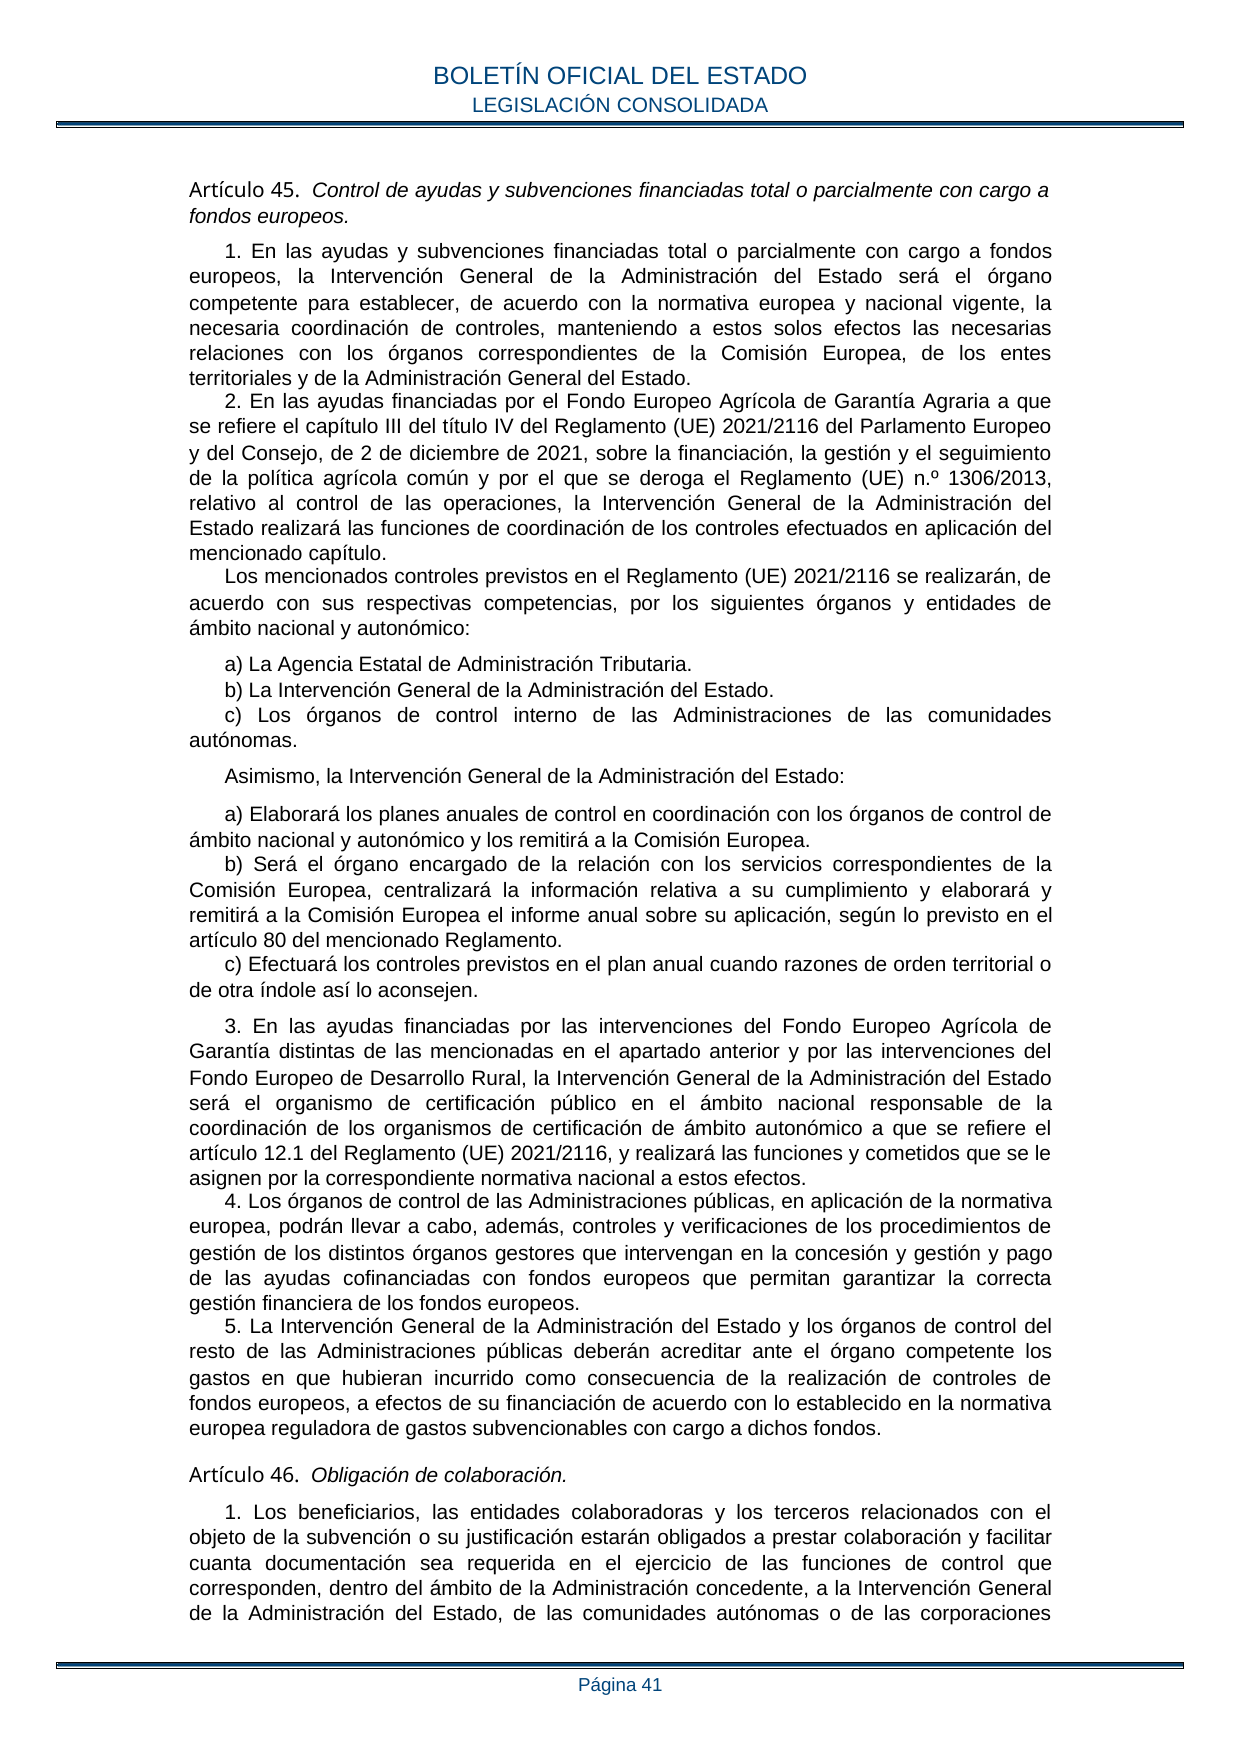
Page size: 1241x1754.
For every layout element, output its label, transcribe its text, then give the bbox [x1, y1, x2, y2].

text c) Efectuará los controles previstos en el plan anual cuando razones de orden territorial o [224, 948, 1076, 977]
text Artículo 45. Control de ayudas y subvenciones financiadas total o parcialmente con cargo a [189, 173, 1076, 203]
text europea, podrán llevar a cabo, además, controles y verificaciones de los procedimientos de [189, 1210, 1076, 1240]
text de las ayudas cofinanciadas con fondos europeos que permitan garantizar la correcta [189, 1265, 1076, 1290]
text territoriales y de la Administración General del Estado. [189, 365, 1076, 390]
text Garantía distintas de las mencionadas en el apartado anterior y por las intervenciones del [189, 1035, 1076, 1065]
text artículo 12.1 del Reglamento (UE) 2021/2116, y realizará las funciones y cometidos que se le [189, 1140, 1076, 1165]
text LEGISLACIÓN CONSOLIDADA [472, 89, 793, 118]
text competente para establecer, de acuerdo con la normativa europea y nacional vigente, la [189, 290, 1076, 315]
text 4. Los órganos de control de las Administraciones públicas, en aplicación de la normativa [224, 1185, 1076, 1210]
text corresponden, dentro del ámbito de la Administración concedente, a la Intervención General [189, 1575, 1076, 1600]
text acuerdo con sus respectivas competencias, por los siguientes órganos y entidades de [189, 590, 1076, 615]
text 2. En las ayudas financiadas por el Fondo Europeo Agrícola de Garantía Agraria a que [224, 385, 1076, 410]
text se refiere el capítulo III del título IV del Reglamento (UE) 2021/2116 del Parlamento Europeo [189, 410, 1076, 440]
text Página 41 [578, 1670, 687, 1697]
text artículo 80 del mencionado Reglamento. [189, 927, 1076, 952]
text relativo al control de las operaciones, la Intervención General de la Administración del [189, 490, 1076, 515]
text europea reguladora de gastos subvencionables con cargo a dichos fondos. [189, 1415, 1076, 1440]
text y del Consejo, de 2 de diciembre de 2021, sobre la financiación, la gestión y el seguimiento [189, 440, 1076, 465]
text resto de las Administraciones públicas deberán acreditar ante el órgano competente los [189, 1335, 1076, 1365]
text c) Los órganos de control interno de las Administraciones de las comunidades [224, 702, 1076, 727]
text mencionado capítulo. [189, 540, 1076, 565]
text Artículo 46. Obligación de colaboración. [189, 1459, 596, 1488]
text a) Elaborará los planes anuales de control en coordinación con los órganos de control de [224, 798, 1076, 827]
text necesaria coordinación de controles, manteniendo a estos solos efectos las necesarias [189, 315, 1076, 340]
text a) La Agencia Estatal de Administración Tributaria. [224, 648, 1076, 677]
text ámbito nacional y autonómico: [189, 615, 1076, 640]
text gestión financiera de los fondos europeos. [189, 1290, 1076, 1315]
text gestión de los distintos órganos gestores que intervengan en la concesión y gestión y pago [189, 1240, 1076, 1265]
text autónomas. [189, 727, 1076, 752]
picture [57, 122, 1183, 127]
text coordinación de los organismos de certificación de ámbito autonómico a que se refiere el [189, 1115, 1076, 1140]
text 3. En las ayudas financiadas por las intervenciones del Fondo Europeo Agrícola de [224, 1010, 1076, 1035]
text b) Será el órgano encargado de la relación con los servicios correspondientes de la [224, 848, 1076, 877]
text b) La Intervención General de la Administración del Estado. [224, 677, 1076, 702]
text Fondo Europeo de Desarrollo Rural, la Intervención General de la Administración del Estado [189, 1065, 1076, 1090]
text Estado realizará las funciones de coordinación de los controles efectuados en aplicación del [189, 515, 1076, 540]
text Asimismo, la Intervención General de la Administración del Estado: [224, 760, 870, 790]
text 1. En las ayudas y subvenciones financiadas total o parcialmente con cargo a fondos [224, 235, 1076, 260]
text de la Administración del Estado, de las comunidades autónomas o de las corporaciones [189, 1600, 1076, 1625]
text remitirá a la Comisión Europea el informe anual sobre su aplicación, según lo previsto en el [189, 902, 1076, 927]
text relaciones con los órganos correspondientes de la Comisión Europea, de los entes [189, 340, 1076, 365]
text Los mencionados controles previstos en el Reglamento (UE) 2021/2116 se realizarán, de [224, 560, 1076, 590]
text será el organismo de certificación público en el ámbito nacional responsable de la [189, 1090, 1076, 1115]
text fondos europeos. [189, 203, 1076, 228]
picture [57, 1663, 1183, 1668]
text cuanta documentación sea requerida en el ejercicio de las funciones de control que [189, 1550, 1076, 1575]
text fondos europeos, a efectos de su financiación de acuerdo con lo establecido en la normativa [189, 1390, 1076, 1415]
text de otra índole así lo aconsejen. [189, 977, 1076, 1002]
text Comisión Europea, centralizará la información relativa a su cumplimiento y elaborará y [189, 877, 1076, 902]
text asignen por la correspondiente normativa nacional a estos efectos. [189, 1165, 1076, 1190]
text de la política agrícola común y por el que se deroga el Reglamento (UE) n.º 1306/2013, [189, 465, 1076, 490]
text ámbito nacional y autonómico y los remitirá a la Comisión Europea. [189, 827, 1076, 852]
text 1. Los beneficiarios, las entidades colaboradoras y los terceros relacionados con el [224, 1496, 1076, 1521]
text objeto de la subvención o su justificación estarán obligados a prestar colaboración y facilitar [189, 1521, 1076, 1550]
text gastos en que hubieran incurrido como consecuencia de la realización de controles de [189, 1365, 1076, 1390]
text europeos, la Intervención General de la Administración del Estado será el órgano [189, 260, 1076, 290]
text 5. La Intervención General de la Administración del Estado y los órganos de control del [224, 1310, 1076, 1335]
text BOLETÍN OFICIAL DEL ESTADO [433, 56, 832, 92]
